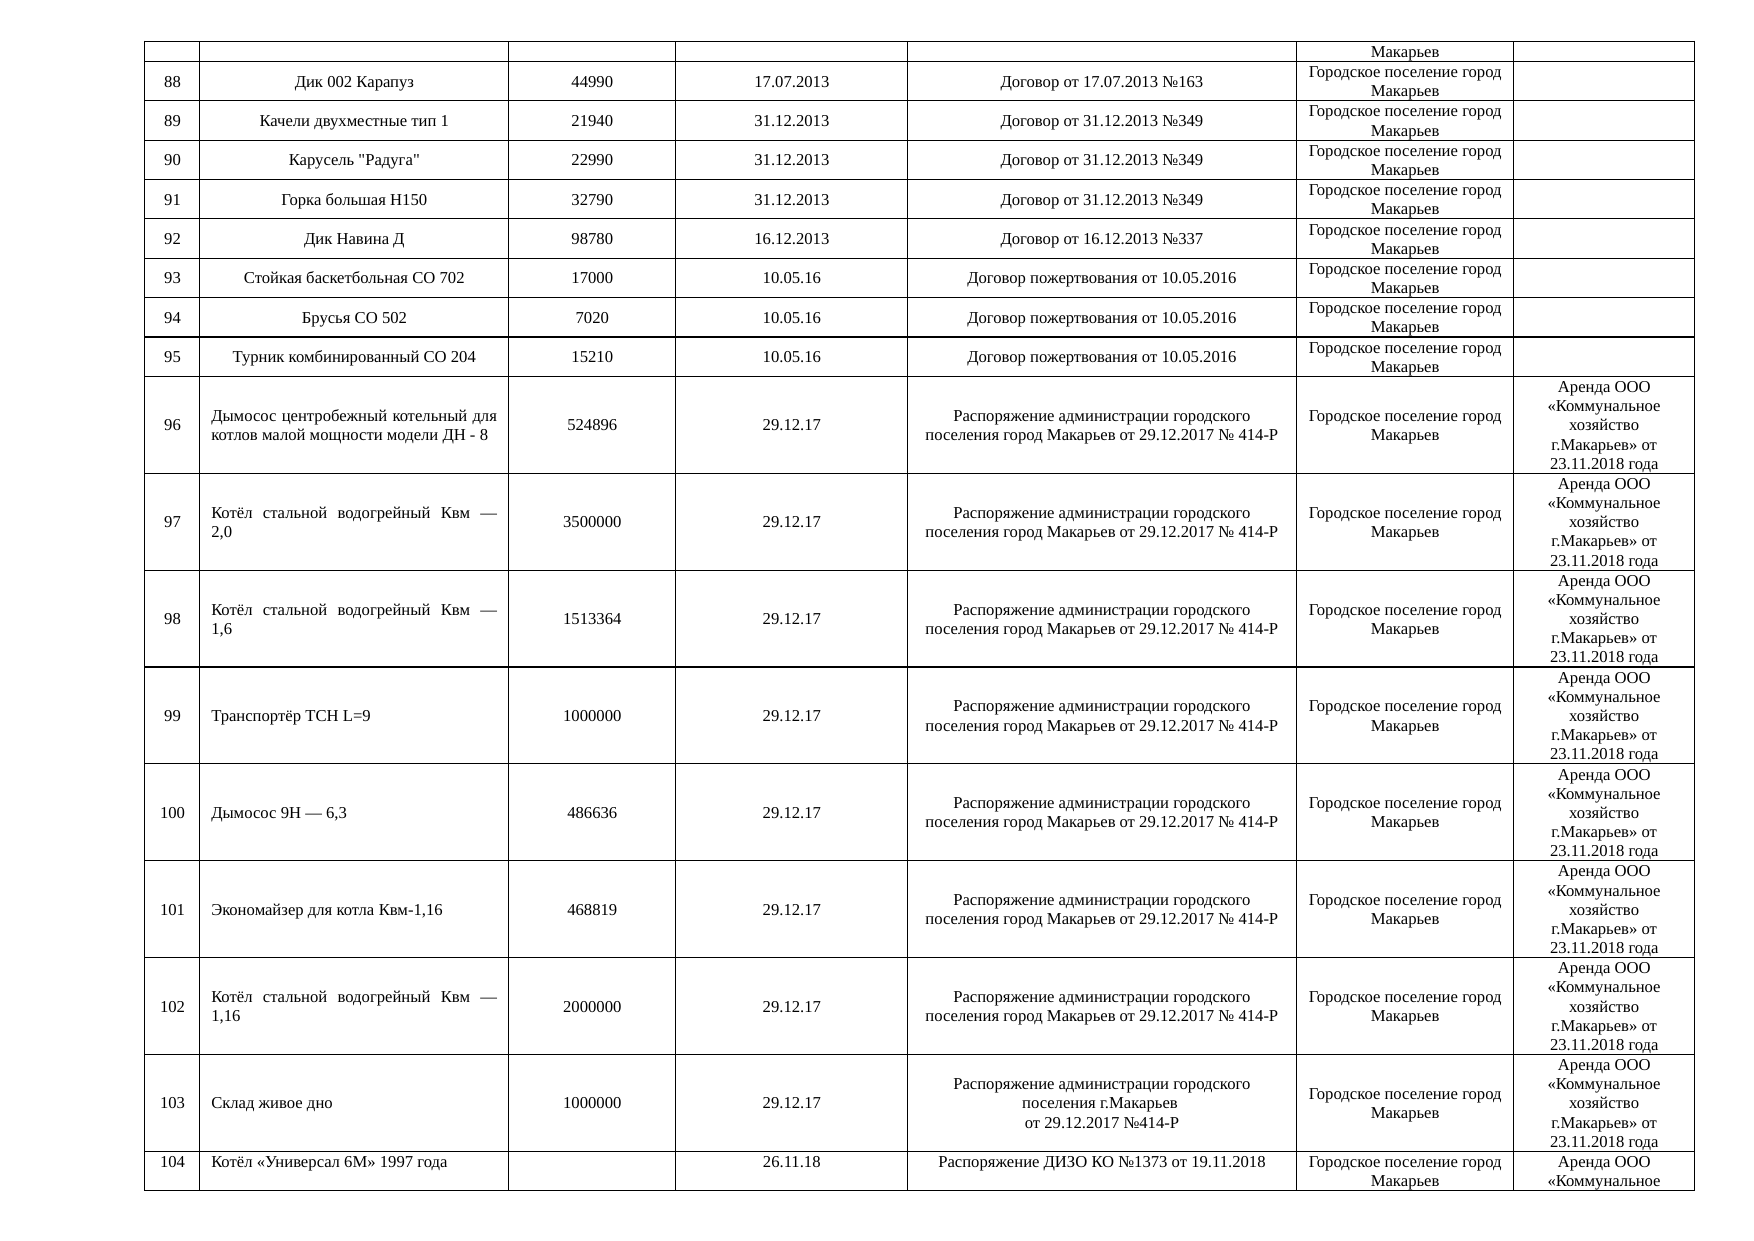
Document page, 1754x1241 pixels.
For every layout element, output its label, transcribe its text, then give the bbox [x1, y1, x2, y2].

table_cell Распоряжение администрации городского поселения город Макарьев от 29.12.2017 № 414-Р [908, 377, 1296, 473]
table_cell 1000000 [509, 668, 675, 763]
table_cell 1513364 [509, 571, 675, 666]
table_cell Транспортёр ТСН L=9 [200, 668, 508, 763]
table_cell Стойкая баскетбольная СО 702 [200, 259, 508, 297]
table_cell Распоряжение администрации городского поселения город Макарьев от 29.12.2017 № 414-Р [908, 571, 1296, 666]
table_cell Горка большая Н150 [200, 180, 508, 218]
table_cell 29.12.17 [676, 958, 907, 1054]
table_cell Городское поселение город Макарьев [1297, 259, 1513, 297]
table_cell Аренда ООО «Коммунальное хозяйство г.Макарьев» от 23.11.2018 года [1514, 377, 1694, 473]
table_cell 103 [145, 1055, 199, 1151]
table_cell 486636 [509, 764, 675, 860]
table_cell Договор от 31.12.2013 №349 [908, 180, 1296, 218]
table_cell 99 [145, 668, 199, 763]
table_cell 89 [145, 101, 199, 139]
table_cell Городское поселение город Макарьев [1297, 219, 1513, 258]
table_cell 468819 [509, 861, 675, 957]
table_cell Договор от 16.12.2013 №337 [908, 219, 1296, 258]
table_cell Договор от 31.12.2013 №349 [908, 141, 1296, 179]
table_cell [1514, 219, 1694, 258]
table_cell Договор от 31.12.2013 №349 [908, 101, 1296, 139]
table_cell [509, 1152, 675, 1190]
table_cell Распоряжение ДИЗО КО №1373 от 19.11.2018 [908, 1152, 1296, 1190]
table_cell 16.12.2013 [676, 219, 907, 258]
table_cell Дымосос 9Н — 6,3 [200, 764, 508, 860]
table_cell 524896 [509, 377, 675, 473]
table_cell Городское поселение город Макарьев [1297, 298, 1513, 336]
table_cell Брусья СО 502 [200, 298, 508, 336]
table_cell 10.05.16 [676, 338, 907, 376]
table_cell Качели двухместные тип 1 [200, 101, 508, 139]
table_cell 17.07.2013 [676, 62, 907, 100]
table_cell 29.12.17 [676, 668, 907, 763]
table_cell 101 [145, 861, 199, 957]
table_cell Городское поселение город Макарьев [1297, 958, 1513, 1054]
table_cell Аренда ООО «Коммунальное хозяйство г.Макарьев» от 23.11.2018 года [1514, 1055, 1694, 1151]
table_cell 100 [145, 764, 199, 860]
table_cell [1514, 259, 1694, 297]
table_cell [908, 42, 1296, 61]
table_cell 1000000 [509, 1055, 675, 1151]
table_cell Городское поселение город Макарьев [1297, 377, 1513, 473]
table_cell Распоряжение администрации городского поселения город Макарьев от 29.12.2017 № 414-Р [908, 668, 1296, 763]
table_cell Макарьев [1297, 42, 1513, 61]
table_cell Городское поселение город Макарьев [1297, 668, 1513, 763]
table_cell 29.12.17 [676, 474, 907, 569]
table_cell Распоряжение администрации городского поселения г.Макарьев от 29.12.2017 №414-Р [908, 1055, 1296, 1151]
table_cell 29.12.17 [676, 764, 907, 860]
table_cell Распоряжение администрации городского поселения город Макарьев от 29.12.2017 № 414-Р [908, 474, 1296, 569]
table_cell [1514, 180, 1694, 218]
table_cell Аренда ООО «Коммунальное хозяйство г.Макарьев» от 23.11.2018 года [1514, 571, 1694, 666]
table_cell 3500000 [509, 474, 675, 569]
table_cell [1514, 298, 1694, 336]
table_cell Распоряжение администрации городского поселения город Макарьев от 29.12.2017 № 414-Р [908, 861, 1296, 957]
table_cell 26.11.18 [676, 1152, 907, 1190]
table_cell Городское поселение город Макарьев [1297, 62, 1513, 100]
table_cell Котёл стальной водогрейный Квм — 2,0 [200, 474, 508, 569]
table_cell [1514, 338, 1694, 376]
table_cell 21940 [509, 101, 675, 139]
table_cell Договор пожертвования от 10.05.2016 [908, 338, 1296, 376]
table_cell Городское поселение город Макарьев [1297, 571, 1513, 666]
table_cell 15210 [509, 338, 675, 376]
table_cell 2000000 [509, 958, 675, 1054]
table_cell Карусель "Радуга" [200, 141, 508, 179]
table_cell 88 [145, 62, 199, 100]
table_cell Аренда ООО «Коммунальное [1514, 1152, 1694, 1190]
table_cell 97 [145, 474, 199, 569]
table_cell Городское поселение город Макарьев [1297, 474, 1513, 569]
table_cell Договор пожертвования от 10.05.2016 [908, 298, 1296, 336]
table_cell 90 [145, 141, 199, 179]
table_cell [1514, 42, 1694, 61]
table_cell 98780 [509, 219, 675, 258]
table_cell 29.12.17 [676, 571, 907, 666]
table_cell 10.05.16 [676, 298, 907, 336]
table_cell Городское поселение город Макарьев [1297, 1055, 1513, 1151]
table_cell 92 [145, 219, 199, 258]
table_cell Экономайзер для котла Квм-1,16 [200, 861, 508, 957]
table_cell 98 [145, 571, 199, 666]
table_cell 102 [145, 958, 199, 1054]
table_cell Городское поселение город Макарьев [1297, 101, 1513, 139]
table_cell [676, 42, 907, 61]
table_cell Аренда ООО «Коммунальное хозяйство г.Макарьев» от 23.11.2018 года [1514, 958, 1694, 1054]
table_cell 17000 [509, 259, 675, 297]
table_cell 10.05.16 [676, 259, 907, 297]
table_cell Котёл «Универсал 6М» 1997 года [200, 1152, 508, 1190]
table_cell Дик Навина Д [200, 219, 508, 258]
table_cell 29.12.17 [676, 861, 907, 957]
table_cell Городское поселение город Макарьев [1297, 180, 1513, 218]
table_cell Городское поселение город Макарьев [1297, 141, 1513, 179]
table_cell Дик 002 Карапуз [200, 62, 508, 100]
table_cell 31.12.2013 [676, 101, 907, 139]
table_cell 22990 [509, 141, 675, 179]
table_cell Котёл стальной водогрейный Квм — 1,16 [200, 958, 508, 1054]
table_cell 91 [145, 180, 199, 218]
table_cell Аренда ООО «Коммунальное хозяйство г.Макарьев» от 23.11.2018 года [1514, 474, 1694, 569]
table_cell 31.12.2013 [676, 141, 907, 179]
table_cell Котёл стальной водогрейный Квм — 1,6 [200, 571, 508, 666]
table_cell Распоряжение администрации городского поселения город Макарьев от 29.12.2017 № 414-Р [908, 958, 1296, 1054]
table_cell 95 [145, 338, 199, 376]
table_cell 7020 [509, 298, 675, 336]
table_cell 93 [145, 259, 199, 297]
table_cell Договор от 17.07.2013 №163 [908, 62, 1296, 100]
table_cell Аренда ООО «Коммунальное хозяйство г.Макарьев» от 23.11.2018 года [1514, 861, 1694, 957]
table_cell 29.12.17 [676, 1055, 907, 1151]
table_cell 31.12.2013 [676, 180, 907, 218]
table_cell 104 [145, 1152, 199, 1190]
table_cell 94 [145, 298, 199, 336]
table_cell Городское поселение город Макарьев [1297, 1152, 1513, 1190]
table_cell [145, 42, 199, 61]
table_cell Договор пожертвования от 10.05.2016 [908, 259, 1296, 297]
table_cell 29.12.17 [676, 377, 907, 473]
table_cell [200, 42, 508, 61]
table_cell 32790 [509, 180, 675, 218]
table_cell 44990 [509, 62, 675, 100]
table_cell Городское поселение город Макарьев [1297, 338, 1513, 376]
table_cell [1514, 101, 1694, 139]
table_cell [509, 42, 675, 61]
table_cell Аренда ООО «Коммунальное хозяйство г.Макарьев» от 23.11.2018 года [1514, 764, 1694, 860]
table_cell Городское поселение город Макарьев [1297, 861, 1513, 957]
table_cell Склад живое дно [200, 1055, 508, 1151]
table_cell Городское поселение город Макарьев [1297, 764, 1513, 860]
table_cell 96 [145, 377, 199, 473]
table_cell Турник комбинированный СО 204 [200, 338, 508, 376]
table_cell [1514, 62, 1694, 100]
table_cell Дымосос центробежный котельный для котлов малой мощности модели ДН - 8 [200, 377, 508, 473]
table_cell Распоряжение администрации городского поселения город Макарьев от 29.12.2017 № 414-Р [908, 764, 1296, 860]
table_cell [1514, 141, 1694, 179]
table_cell Аренда ООО «Коммунальное хозяйство г.Макарьев» от 23.11.2018 года [1514, 668, 1694, 763]
